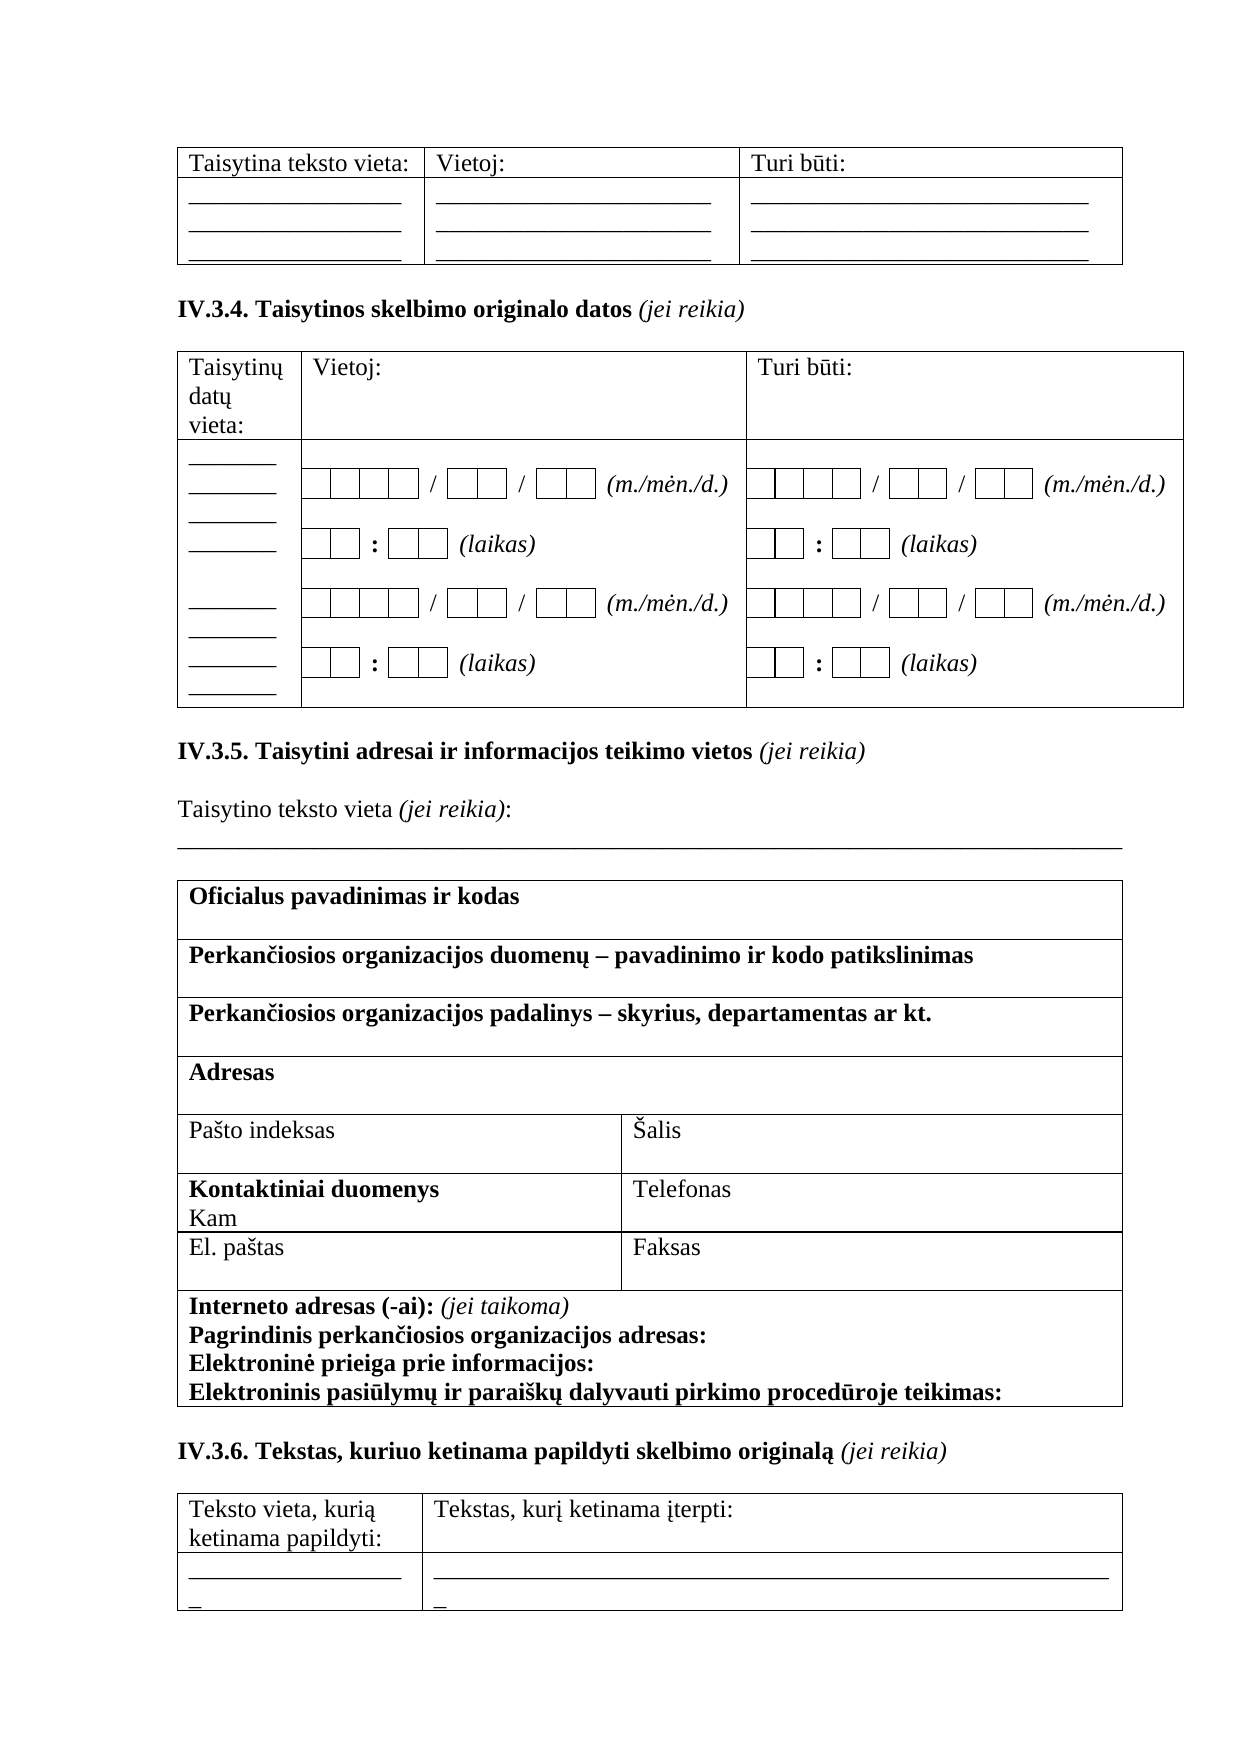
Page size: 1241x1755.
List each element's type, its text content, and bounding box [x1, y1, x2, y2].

table_cell [389, 589, 418, 617]
table_cell [302, 617, 746, 647]
text IV.3.4. Taisytinos skelbimo originalo datos (jei reikia) [177, 294, 1122, 322]
table_cell [419, 648, 447, 677]
table_header Turi būti: [747, 352, 1183, 438]
table_cell [360, 589, 388, 617]
table_cell [833, 648, 860, 677]
table_cell Adresas [178, 1057, 1122, 1114]
table_cell [331, 648, 359, 677]
table_cell [478, 589, 506, 617]
table_cell [1005, 589, 1032, 617]
table_cell [833, 469, 860, 498]
table_cell [302, 648, 330, 677]
table_cell [331, 589, 359, 617]
table_cell Kontaktiniai duomenys Kam [178, 1174, 621, 1231]
table_cell [389, 529, 418, 558]
table_cell [302, 558, 746, 587]
table_cell [360, 469, 388, 498]
table_cell [567, 589, 595, 617]
table_cell _________________ _________________ _________________ [178, 178, 424, 264]
table_cell / [947, 468, 975, 498]
table_cell Perkančiosios organizacijos duomenų – pavadinimo ir kodo patikslinimas [178, 940, 1122, 997]
table_cell El. paštas [178, 1233, 621, 1290]
table_header Taisytina teksto vieta: [178, 148, 424, 177]
table_cell [976, 469, 1004, 498]
table_cell [747, 440, 1183, 468]
table_cell (m./mėn./d.) [596, 468, 746, 498]
table_header Taisytinų datų vieta: [178, 352, 301, 438]
text Taisytino teksto vieta (jei reikia): [177, 794, 1122, 823]
table_cell (m./mėn./d.) [1033, 588, 1183, 617]
table_cell [776, 648, 803, 677]
text _ [177, 823, 1122, 848]
table_cell [389, 469, 418, 498]
table_cell [804, 589, 832, 617]
table_cell [302, 589, 330, 617]
table_cell [890, 589, 918, 617]
table_cell [302, 469, 330, 498]
table_cell [890, 469, 918, 498]
table_cell [302, 677, 746, 707]
table_header Turi būti: [740, 148, 1122, 177]
table_cell / [419, 588, 447, 617]
table_cell [861, 529, 889, 558]
table_cell [919, 589, 946, 617]
table_cell [776, 529, 803, 558]
table_cell : [804, 647, 832, 677]
table_header Oficialus pavadinimas ir kodas [178, 881, 1122, 939]
table_cell [1005, 469, 1032, 498]
table_cell Faksas [622, 1233, 1122, 1290]
table_cell [747, 558, 1183, 587]
table_cell (m./mėn./d.) [1033, 468, 1183, 498]
table_cell [861, 648, 889, 677]
table_cell [537, 589, 566, 617]
table_cell [833, 529, 860, 558]
table_cell / [419, 468, 447, 498]
table_cell : [360, 528, 388, 558]
table_cell [747, 498, 1183, 528]
table_cell [804, 469, 832, 498]
table_cell ___________________________ ___________________________ ___________________________ [740, 178, 1122, 264]
table_header Teksto vieta, kurią ketinama papildyti: [178, 1494, 422, 1552]
table_cell [776, 469, 803, 498]
text IV.3.5. Taisytini adresai ir informacijos teikimo vietos (jei reikia) [177, 736, 1122, 765]
table_cell _______ _______ _______ _______ _______ _______ _______ _______ [178, 440, 301, 707]
table_cell [747, 589, 774, 617]
table_cell [747, 648, 774, 677]
table_cell [478, 469, 506, 498]
table_cell : [360, 647, 388, 677]
table_cell (laikas) [448, 528, 746, 558]
table_cell Interneto adresas (-ai): (jei taikoma) Pagrindinis perkančiosios organizacijos adresas: Elektroninė prieiga prie informacijos: Elektroninis pasiūlymų ir paraiškų dalyvauti pirkimo procedūroje teikimas: [178, 1291, 1122, 1406]
table_cell ______________________ ______________________ ______________________ [425, 178, 739, 264]
table_cell [567, 469, 595, 498]
table_cell [389, 648, 418, 677]
table_cell / [507, 468, 536, 498]
table_cell [976, 589, 1004, 617]
table_cell [747, 469, 774, 498]
table_cell [331, 469, 359, 498]
table_cell Šalis [622, 1115, 1122, 1173]
table_cell (m./mėn./d.) [596, 588, 746, 617]
table_cell _______________________________________________________ [423, 1553, 1122, 1610]
table_header Tekstas, kurį ketinama įterpti: [423, 1494, 1122, 1552]
table_cell [302, 529, 330, 558]
table_cell (laikas) [890, 647, 1183, 677]
text IV.3.6. Tekstas, kuriuo ketinama papildyti skelbimo originalą (jei reikia) [177, 1436, 1122, 1464]
table_cell : [804, 528, 832, 558]
table_cell [448, 469, 477, 498]
table_header Vietoj: [302, 352, 746, 438]
table_cell (laikas) [448, 647, 746, 677]
table_cell Telefonas [622, 1174, 1122, 1231]
table_cell Perkančiosios organizacijos padalinys – skyrius, departamentas ar kt. [178, 998, 1122, 1056]
table_cell [776, 589, 803, 617]
table_cell [537, 469, 566, 498]
table_cell [747, 617, 1183, 647]
table_cell __________________ [178, 1553, 422, 1610]
table_cell [747, 529, 774, 558]
table_cell [919, 469, 946, 498]
table_cell [331, 529, 359, 558]
table_cell [302, 498, 746, 528]
table_cell [747, 677, 1183, 707]
table_cell / [947, 588, 975, 617]
table_cell / [861, 588, 889, 617]
table_cell / [861, 468, 889, 498]
table_cell [419, 529, 447, 558]
table_cell / [507, 588, 536, 617]
table_cell [302, 440, 746, 468]
table_cell Pašto indeksas [178, 1115, 621, 1173]
table_cell (laikas) [890, 528, 1183, 558]
table_header Vietoj: [425, 148, 739, 177]
table_cell [448, 589, 477, 617]
table_cell [833, 589, 860, 617]
